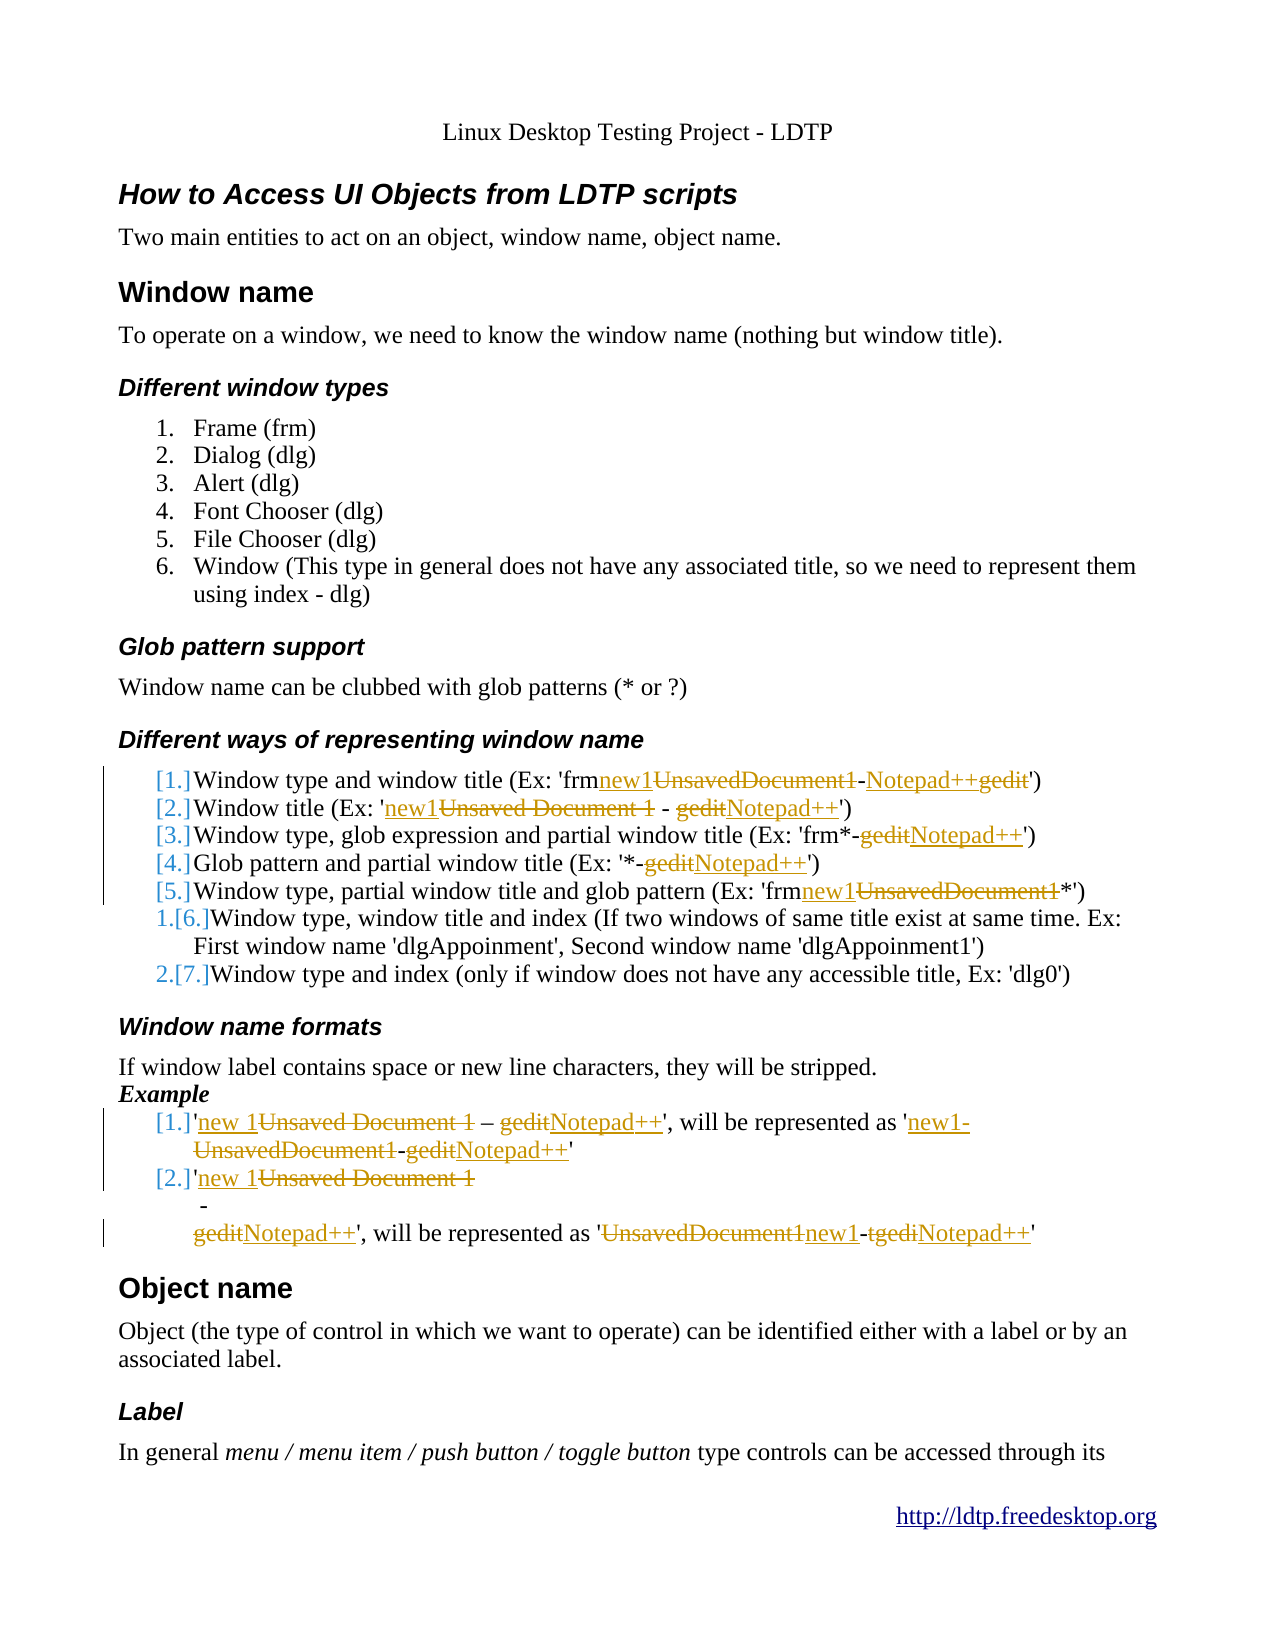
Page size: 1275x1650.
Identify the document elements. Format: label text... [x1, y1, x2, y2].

text - [118, 1191, 1157, 1219]
text Window name can be clubbed with glob patterns (* or ?) [118, 673, 1157, 701]
list Frame (frm) [156, 414, 1157, 442]
subtitle How to Access UI Objects from LDTP scripts [118, 178, 1157, 211]
text To operate on a window, we need to know the window name (nothing but window title). [118, 321, 1157, 349]
list Window title (Ex: 'new1 - Notepad++') [156, 794, 1157, 821]
subtitle Glob pattern support [118, 633, 1157, 661]
list Window type, window title and index (If two windows of same title exist at same time. Ex: First window name 'dlgAppoinment', Second window name 'dlgAppoinment1') [156, 904, 1157, 960]
list Glob pattern and partial window title (Ex: '*-Notepad++') [156, 849, 1157, 877]
list 'new 1 [156, 1164, 1157, 1191]
subtitle Object name [118, 1272, 1157, 1304]
list 'new 1 – Notepad++', will be represented as 'new1--Notepad++' [156, 1108, 1157, 1164]
subtitle Label [118, 1397, 1157, 1425]
list Alert (dlg) [156, 469, 1157, 497]
text Object (the type of control in which we want to operate) can be identified either with a label or by an associated label. [118, 1317, 1157, 1372]
subtitle Different ways of representing window name [118, 726, 1157, 753]
list Window (This type in general does not have any associated title, so we need to represent them using index - dlg) [156, 552, 1157, 608]
list Font Chooser (dlg) [156, 497, 1157, 525]
list Dialog (dlg) [156, 442, 1157, 469]
text If window label contains space or new line characters, they will be stripped. [118, 1053, 1157, 1081]
list Window type and window title (Ex: 'frmnew1-Notepad++') [156, 766, 1157, 794]
list File Chooser (dlg) [156, 525, 1157, 552]
text Notepad++', will be represented as 'new1-Notepad++' [118, 1219, 1157, 1247]
subtitle Window name [118, 276, 1157, 308]
text Two main entities to act on an object, window name, object name. [118, 223, 1157, 251]
text In general menu / menu item / push button / toggle button type controls can be accessed through its [118, 1438, 1157, 1465]
text Example [118, 1081, 1157, 1108]
subtitle Window name formats [118, 1013, 1157, 1040]
list Window type, partial window title and glob pattern (Ex: 'frmnew1*') [156, 877, 1157, 904]
subtitle Different window types [118, 374, 1157, 401]
list Window type and index (only if window does not have any accessible title, Ex: 'dlg0') [156, 960, 1157, 988]
list Window type, glob expression and partial window title (Ex: 'frm*-Notepad++') [156, 821, 1157, 849]
